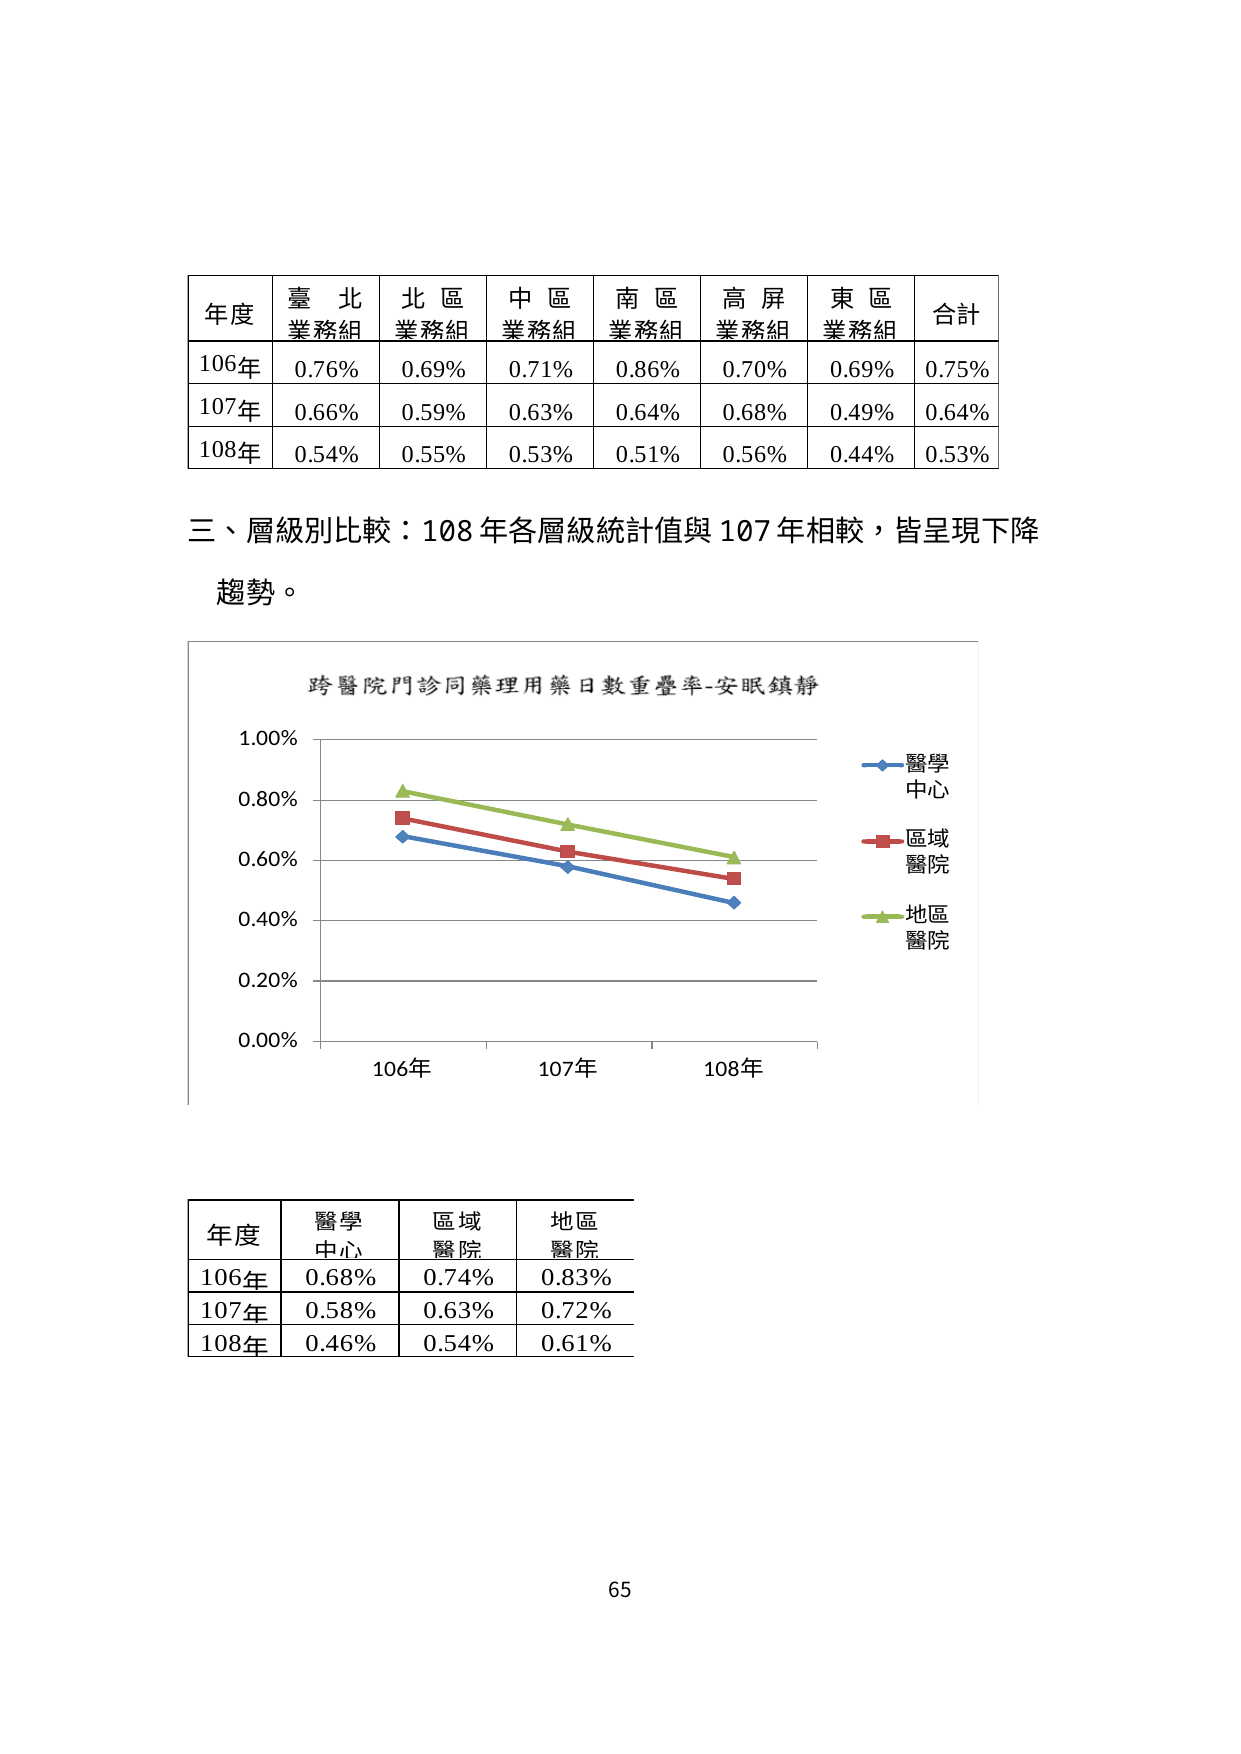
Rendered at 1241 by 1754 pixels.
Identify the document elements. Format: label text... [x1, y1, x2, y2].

text 三、層級別比較：108年各層級統計值與107年相較，皆呈現下降趨勢。 [187, 487, 1053, 612]
